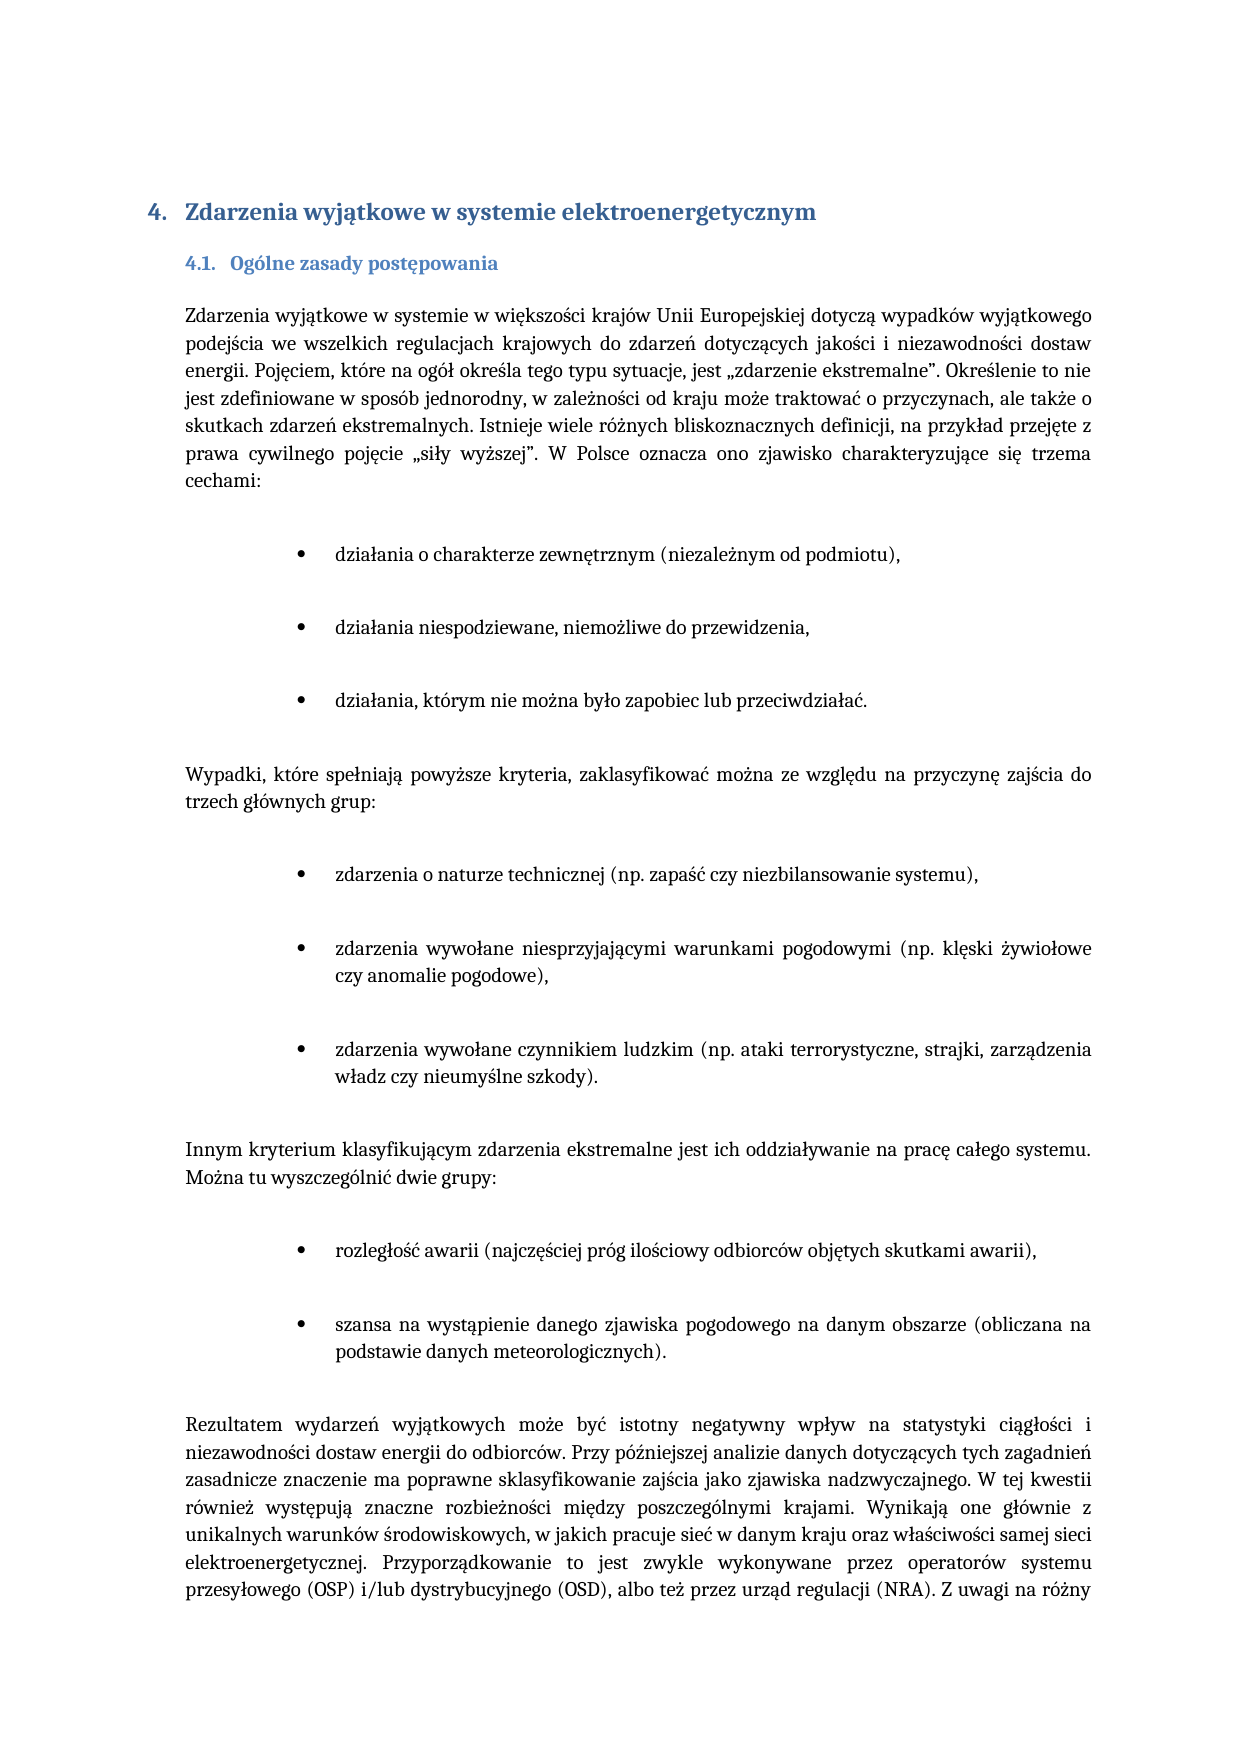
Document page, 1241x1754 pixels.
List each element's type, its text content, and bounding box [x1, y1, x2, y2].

list rozległość awarii (najczęściej próg ilościowy odbiorców objętych skutkami awarii), [298, 1239, 1093, 1263]
list zdarzenia wywołane niesprzyjającymi warunkami pogodowymi (np. klęski żywiołowe czy anomalie pogodowe), [298, 936, 1093, 988]
list szansa na wystąpienie danego zjawiska pogodowego na danym obszarze (obliczana na podstawie danych meteorologicznych). [298, 1312, 1093, 1364]
text Zdarzenia wyjątkowe w systemie w większości krajów Unii Europejskiej dotyczą wypadków wyjątkowego podejścia we wszelkich regulacjach krajowych do zdarzeń dotyczących jakości i niezawodności dostaw energii. Pojęciem, które na ogół określa tego typu sytuacje, jest „zdarzenie ekstremalne”. Określenie to nie jest zdefiniowane w sposób jednorodny, w zależności od kraju może traktować o przyczynach, ale także o skutkach zdarzeń ekstremalnych. Istnieje wiele różnych bliskoznacznych definicji, na przykład przejęte z prawa cywilnego pojęcie „siły wyższej”. W Polsce oznacza ono zjawisko charakteryzujące się trzema cechami: [185, 304, 1093, 493]
list działania o charakterze zewnętrznym (niezależnym od podmiotu), [298, 542, 1093, 566]
list działania niespodziewane, niemożliwe do przewidzenia, [298, 616, 1093, 639]
text Wypadki, które spełniają powyższe kryteria, zaklasyfikować można ze względu na przyczynę zajścia do trzech głównych grup: [185, 762, 1093, 814]
list Zdarzenia wyjątkowe w systemie elektroenergetycznym [148, 198, 1093, 226]
text Innym kryterium klasyfikującym zdarzenia ekstremalne jest ich oddziaływanie na pracę całego systemu. Można tu wyszczególnić dwie grupy: [185, 1138, 1093, 1189]
list Ogólne zasady postępowania [185, 251, 1093, 275]
list zdarzenia wywołane czynnikiem ludzkim (np. ataki terrorystyczne, strajki, zarządzenia władz czy nieumyślne szkody). [298, 1037, 1093, 1089]
list zdarzenia o naturze technicznej (np. zapaść czy niezbilansowanie systemu), [298, 863, 1093, 887]
list działania, którym nie można było zapobiec lub przeciwdziałać. [298, 689, 1093, 713]
text Rezultatem wydarzeń wyjątkowych może być istotny negatywny wpływ na statystyki ciągłości i niezawodności dostaw energii do odbiorców. Przy późniejszej analizie danych dotyczących tych zagadnień zasadnicze znaczenie ma poprawne sklasyfikowanie zajścia jako zjawiska nadzwyczajnego. W tej kwestii również występują znaczne rozbieżności między poszczególnymi krajami. Wynikają one głównie z unikalnych warunków środowiskowych, w jakich pracuje sieć w danym kraju oraz właściwości samej sieci elektroenergetycznej. Przyporządkowanie to jest zwykle wykonywane przez operatorów systemu przesyłowego (OSP) i/lub dystrybucyjnego (OSD), albo też przez urząd regulacji (NRA). Z uwagi na różny [185, 1413, 1093, 1602]
